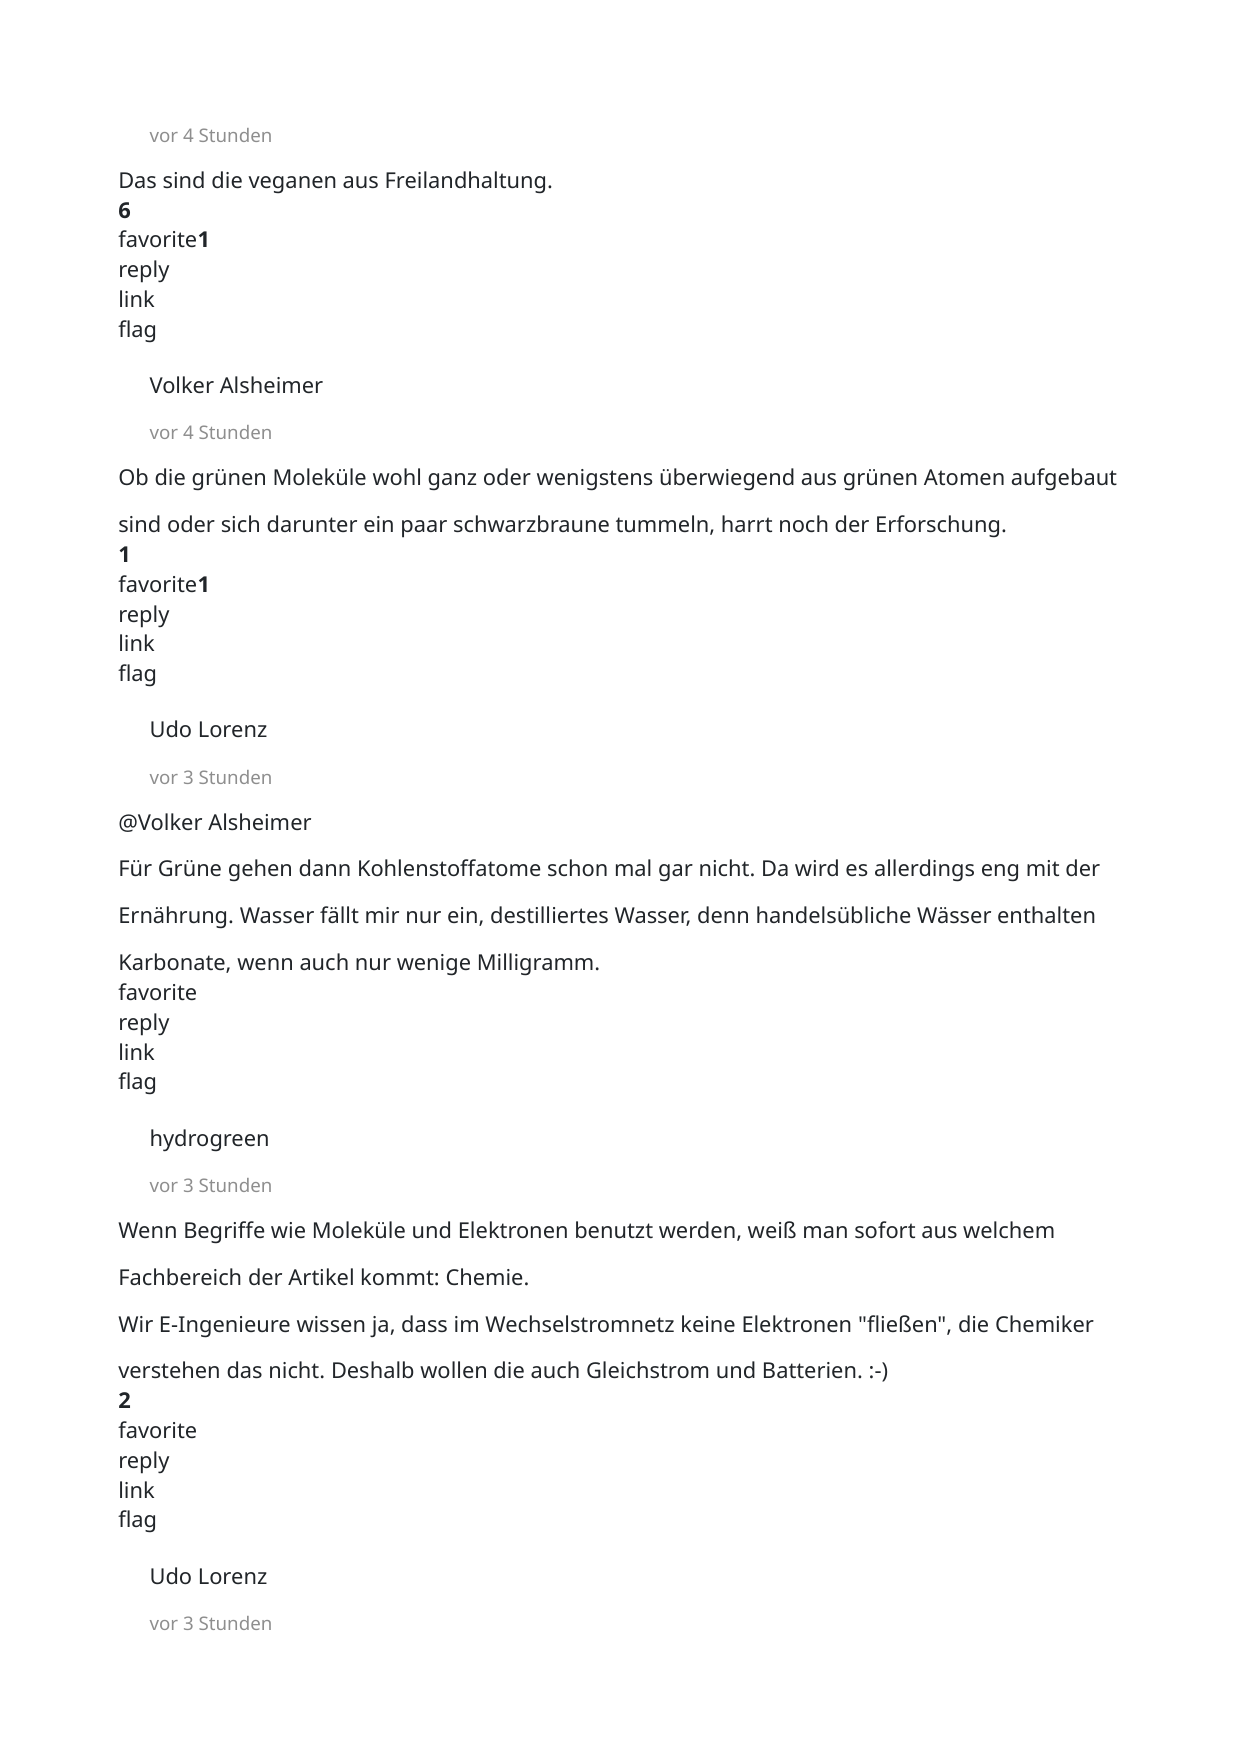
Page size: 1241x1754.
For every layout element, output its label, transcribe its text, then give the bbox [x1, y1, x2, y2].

text flag [118, 1504, 1122, 1534]
text vor 3 Stunden [149, 1168, 1122, 1198]
text link [118, 284, 1122, 314]
text link [118, 1037, 1122, 1066]
text 2 [118, 1385, 1122, 1415]
text Ob die grünen Moleküle wohl ganz oder wenigstens überwiegend aus grünen Atomen aufgebaut sind oder sich darunter ein paar schwarzbraune tummeln, harrt noch der Erforschung. [118, 445, 1122, 539]
text 6 [118, 195, 1122, 224]
text @Volker Alsheimer Für Grüne gehen dann Kohlenstoffatome schon mal gar nicht. Da wird es allerdings eng mit der Ernährung. Wasser fällt mir nur ein, destilliertes Wasser, denn handelsübliche Wässer enthalten Karbonate, wenn auch nur wenige Milligramm. [118, 789, 1122, 977]
text reply [118, 1007, 1122, 1037]
text vor 4 Stunden [149, 416, 1122, 445]
text flag [118, 658, 1122, 688]
text Wenn Begriffe wie Moleküle und Elektronen benutzt werden, weiß man sofort aus welchem Fachbereich der Artikel kommt: Chemie. Wir E-Ingenieure wissen ja, dass im Wechselstromnetz keine Elektronen "fließen", die Chemiker verstehen das nicht. Deshalb wollen die auch Gleichstrom und Batterien. :-) [118, 1198, 1122, 1385]
text favorite1 [118, 224, 1122, 254]
text link [118, 628, 1122, 658]
text flag [118, 314, 1122, 344]
text hydrogreen [149, 1112, 1114, 1152]
text Udo Lorenz [149, 1550, 1114, 1590]
text 1 [118, 539, 1122, 569]
text reply [118, 254, 1122, 284]
text favorite [118, 1415, 1122, 1445]
text link [118, 1474, 1122, 1504]
text favorite1 [118, 569, 1122, 598]
text vor 4 Stunden [149, 118, 1122, 148]
text reply [118, 1445, 1122, 1474]
text favorite [118, 977, 1122, 1007]
text Udo Lorenz [149, 703, 1114, 744]
text vor 3 Stunden [149, 760, 1122, 789]
text flag [118, 1066, 1122, 1096]
text Volker Alsheimer [149, 359, 1114, 400]
text Das sind die veganen aus Freilandhaltung. [118, 148, 1122, 195]
text reply [118, 598, 1122, 628]
text vor 3 Stunden [149, 1606, 1122, 1636]
